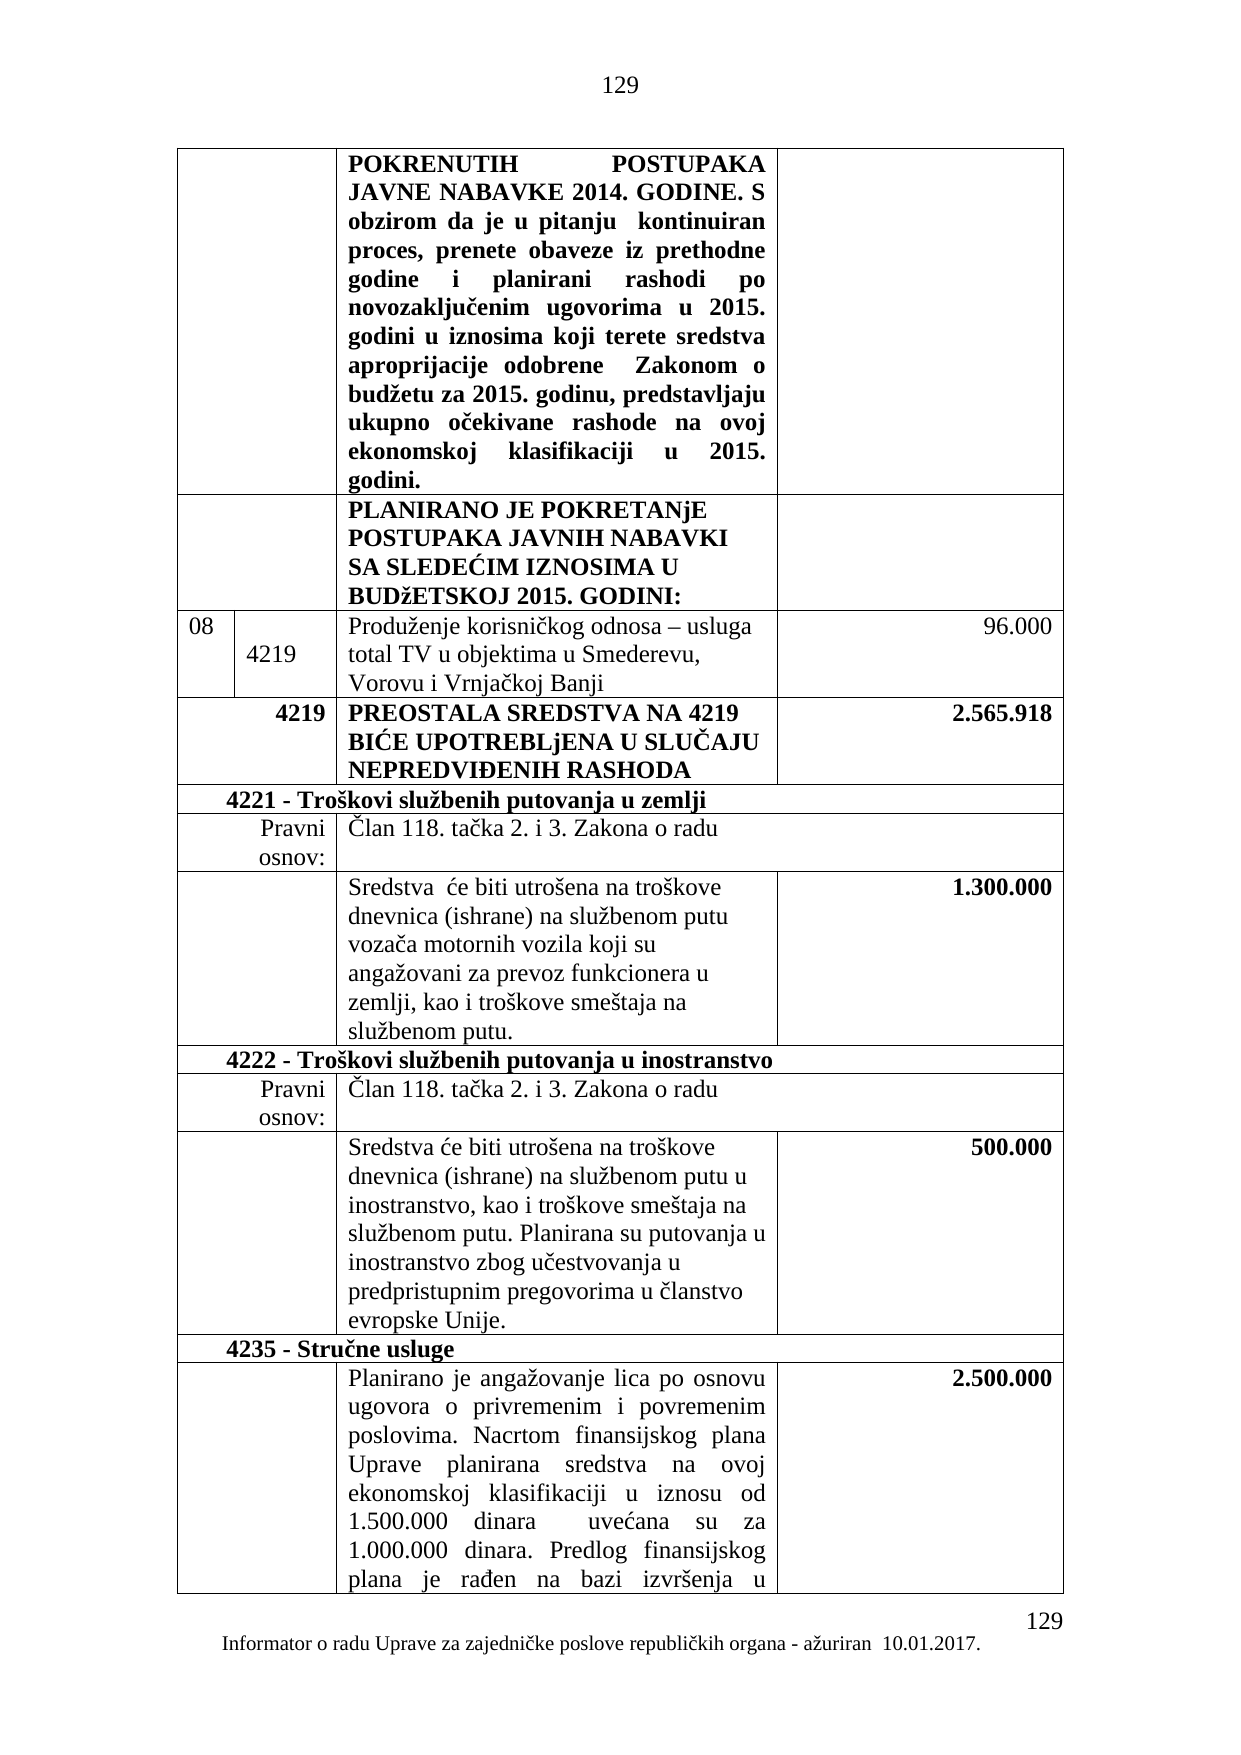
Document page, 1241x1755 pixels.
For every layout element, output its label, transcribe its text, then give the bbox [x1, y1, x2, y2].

table_cell 4221 - Troškovi službenih putovanja u zemlјi [178, 785, 1063, 812]
table_cell [178, 1132, 336, 1333]
table_cell PLANIRANO JE POKRETANјE POSTUPAKA JAVNIH NABAVKI SA SLEDEĆIM IZNOSIMA U BUDžETSKOJ 2015. GODINI: [337, 495, 777, 610]
table_cell Član 118. tačka 2. i 3. Zakona o radu [337, 1074, 1063, 1131]
table_cell 4222 - Troškovi službenih putovanja u inostranstvo [178, 1046, 1063, 1073]
table_cell 08 [178, 611, 234, 697]
table_cell POKRENUTIH POSTUPAKA JAVNE NABAVKE 2014. GODINE. S obzirom da je u pitanju kontinuiran proces, prenete obaveze iz prethodne godine i planirani rashodi po novozaklјučenim ugovorima u 2015. godini u iznosima koji terete sredstva aproprijacije odobrene Zakonom o budžetu za 2015. godinu, predstavlјaju ukupno očekivane rashode na ovoj ekonomskoj klasifikaciji u 2015. godini. [337, 149, 777, 494]
table_cell 2.500.000 [778, 1363, 1063, 1593]
table_cell 4219 [178, 698, 336, 784]
table_cell 2.565.918 [778, 698, 1063, 784]
table_cell PREOSTALA SREDSTVA NA 4219 BIĆE UPOTREBLjENA U SLUČAJU NEPREDVIĐENIH RASHODA [337, 698, 777, 784]
table_cell [778, 149, 1063, 494]
table_cell 4235 - Stručne usluge [178, 1335, 1063, 1362]
table_cell Pravni osnov: [178, 1074, 336, 1131]
table_cell [178, 1363, 336, 1593]
table_cell [778, 495, 1063, 610]
table_cell 500.000 [778, 1132, 1063, 1333]
table_cell Planirano je angažovanje lica po osnovu ugovora o privremenim i povremenim poslovima. Nacrtom finansijskog plana Uprave planirana sredstva na ovoj ekonomskoj klasifikaciji u iznosu od 1.500.000 dinara uvećana su za 1.000.000 dinara. Predlog finansijskog plana je rađen na bazi izvršenja u [337, 1363, 777, 1593]
table_cell 96.000 [778, 611, 1063, 697]
table_cell Sredstva će biti utrošena na troškove dnevnica (ishrane) na službenom putu vozača motornih vozila koji su angažovani za prevoz funkcionera u zemlјi, kao i troškove smeštaja na službenom putu. [337, 872, 777, 1044]
table_cell Sredstva će biti utrošena na troškove dnevnica (ishrane) na službenom putu u inostranstvo, kao i troškove smeštaja na službenom putu. Planirana su putovanja u inostranstvo zbog učestvovanja u predpristupnim pregovorima u članstvo evropske Unije. [337, 1132, 777, 1333]
table_cell 4219 [235, 611, 336, 697]
table_cell [178, 495, 336, 610]
table_cell Član 118. tačka 2. i 3. Zakona o radu [337, 814, 1063, 871]
table_cell [178, 149, 336, 494]
table_cell Pravni osnov: [178, 814, 336, 871]
table_cell 1.300.000 [778, 872, 1063, 1044]
table_cell [178, 872, 336, 1044]
table_cell Produženje korisničkog odnosa – usluga total TV u objektima u Smederevu, Vorovu i Vrnjačkoj Banji [337, 611, 777, 697]
